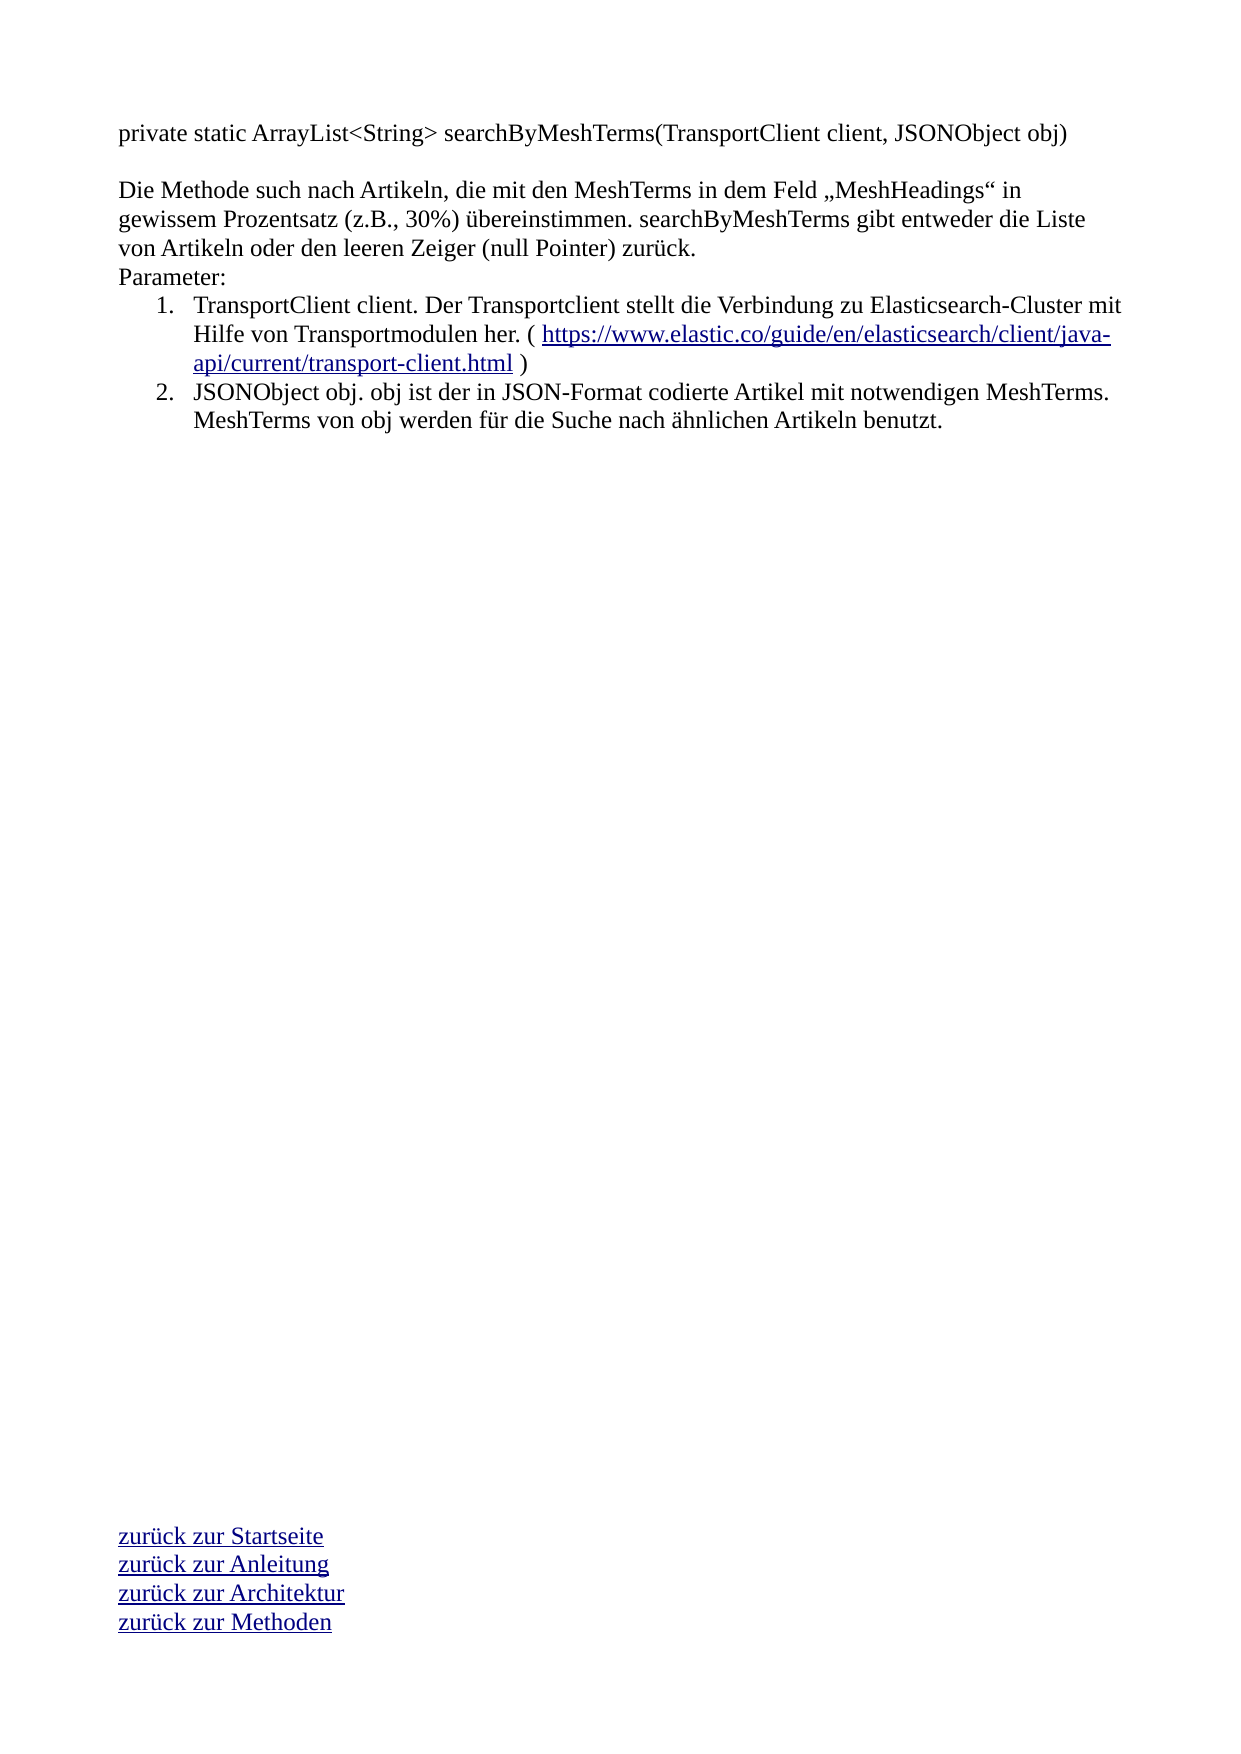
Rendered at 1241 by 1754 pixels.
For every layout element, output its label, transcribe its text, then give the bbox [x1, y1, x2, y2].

list TransportClient client. Der Transportclient stellt die Verbindung zu Elasticsearch-Cluster mit Hilfe von Transportmodulen her. ( https://www.elastic.co/guide/en/elasticsearch/client/java-api/current/transport-client.html ) [156, 291, 1122, 377]
text Parameter: [118, 262, 1122, 291]
list JSONObject obj. obj ist der in JSON-Format codierte Artikel mit notwendigen MeshTerms. MeshTerms von obj werden für die Suche nach ähnlichen Artikeln benutzt. [156, 377, 1122, 434]
text Die Methode such nach Artikeln, die mit den MeshTerms in dem Feld „MeshHeadings“ in gewissem Prozentsatz (z.B., 30%) übereinstimmen. searchByMeshTerms gibt entweder die Liste von Artikeln oder den leeren Zeiger (null Pointer) zurück. [118, 176, 1122, 262]
text private static ArrayList<String> searchByMeshTerms(TransportClient client, JSONObject obj) [118, 118, 1122, 147]
